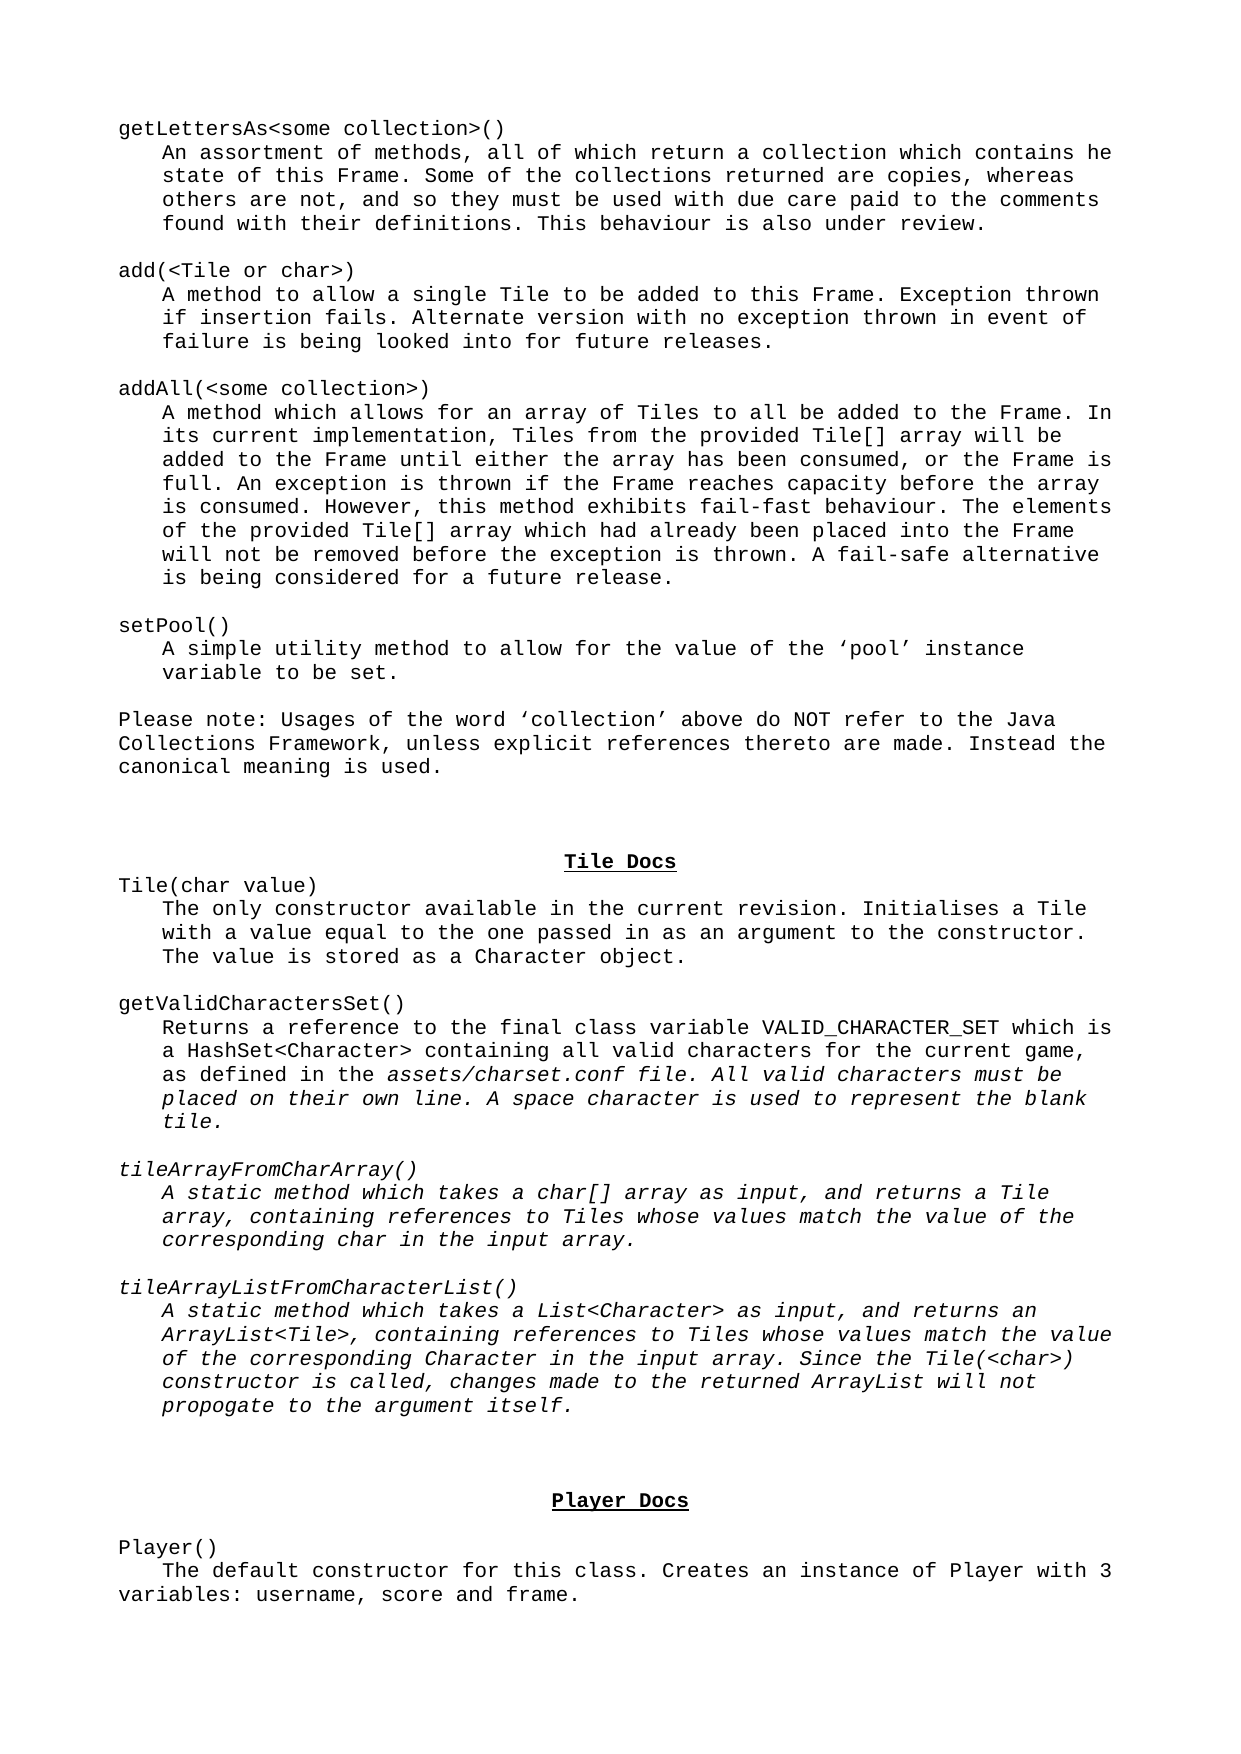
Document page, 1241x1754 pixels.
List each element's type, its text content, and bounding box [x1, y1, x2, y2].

text An assortment of methods, all of which return a collection which contains he state of this Frame. Some of the collections returned are copies, whereas others are not, and so they must be used with due care paid to the comments found with their definitions. This behaviour is also under review. [162, 142, 1122, 236]
text addAll(<some collection>) [118, 378, 1122, 402]
text Player() [118, 1537, 1122, 1561]
text A method which allows for an array of Tiles to all be added to the Frame. In its current implementation, Tiles from the provided Tile[] array will be added to the Frame until either the array has been consumed, or the Frame is full. An exception is thrown if the Frame reaches capacity before the array is consumed. However, this method exhibits fail-fast behaviour. The elements of the provided Tile[] array which had already been placed into the Frame will not be removed before the exception is thrown. A fail-safe alternative is being considered for a future release. [162, 402, 1122, 591]
text tileArrayListFromCharacterList() [118, 1277, 1122, 1300]
text The only constructor available in the current revision. Initialises a Tile with a value equal to the one passed in as an argument to the constructor. The value is stored as a Character object. [162, 898, 1122, 969]
text add(<Tile or char>) [118, 260, 1122, 284]
text tileArrayFromCharArray() [118, 1158, 1122, 1182]
text A static method which takes a char[] array as input, and returns a Tile array, containing references to Tiles whose values match the value of the corresponding char in the input array. [162, 1182, 1122, 1253]
text Tile(char value) [118, 875, 1122, 898]
text Returns a reference to the final class variable VALID_CHARACTER_SET which is a HashSet<Character> containing all valid characters for the current game, as defined in the assets/charset.conf file. All valid characters must be placed on their own line. A space character is used to represent the blank tile. [162, 1017, 1122, 1135]
text getValidCharactersSet() [118, 993, 1122, 1017]
text The default constructor for this class. Creates an instance of Player with 3 variables: username, score and frame. [118, 1561, 1122, 1608]
text A simple utility method to allow for the value of the ‘pool’ instance variable to be set. [162, 638, 1122, 686]
text Please note: Usages of the word ‘collection’ above do NOT refer to the Java Collections Framework, unless explicit references thereto are made. Instead the canonical meaning is used. [118, 709, 1122, 780]
text Player Docs [118, 1489, 1122, 1513]
text Tile Docs [118, 851, 1122, 875]
text A method to allow a single Tile to be added to this Frame. Exception thrown if insertion fails. Alternate version with no exception thrown in event of failure is being looked into for future releases. [162, 284, 1122, 354]
text setPool() [118, 615, 1122, 638]
text A static method which takes a List<Character> as input, and returns an ArrayList<Tile>, containing references to Tiles whose values match the value of the corresponding Character in the input array. Since the Tile(<char>) constructor is called, changes made to the returned ArrayList will not propogate to the argument itself. [162, 1300, 1122, 1419]
text getLettersAs<some collection>() [118, 118, 1122, 142]
